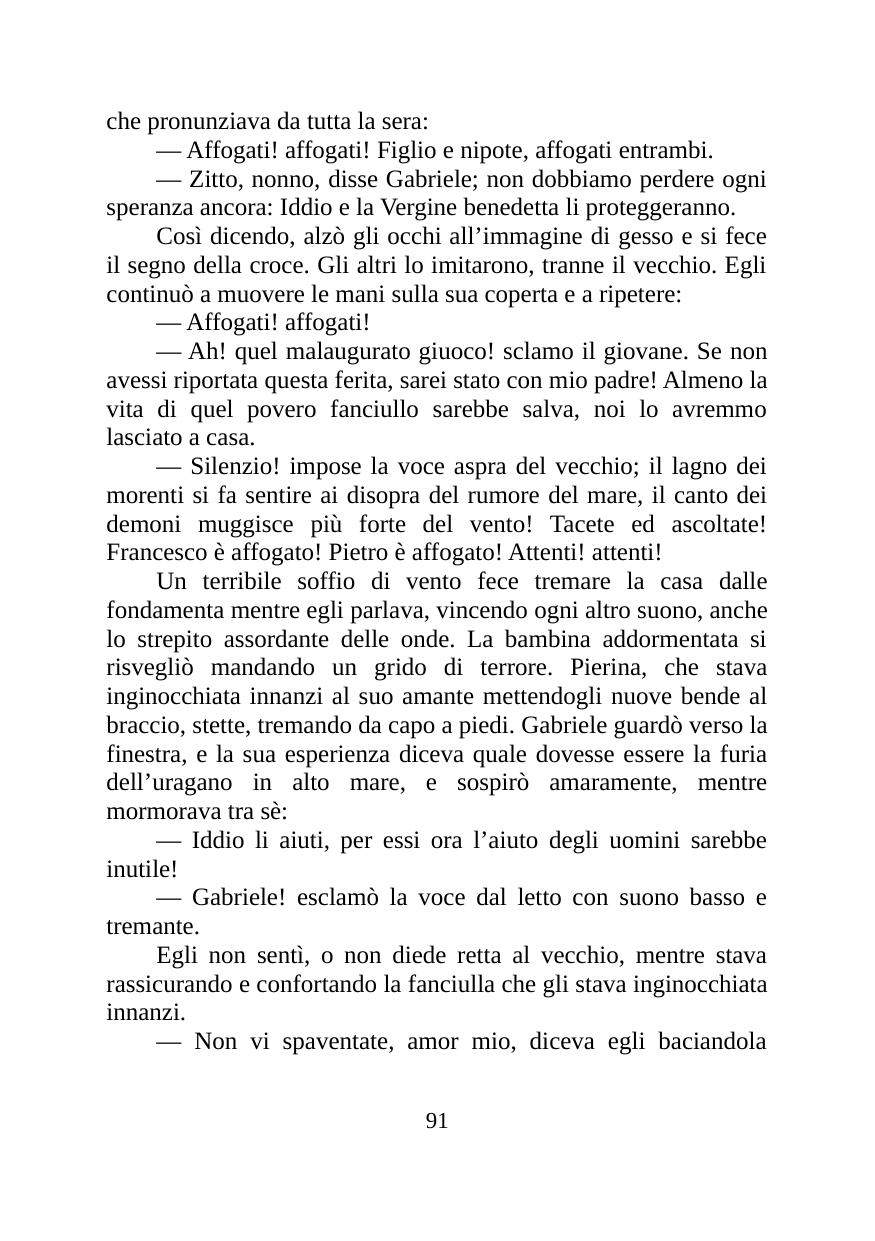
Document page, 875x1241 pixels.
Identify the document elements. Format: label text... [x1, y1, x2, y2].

text — Silenzio! impose la voce aspra del vecchio; il lagno dei morenti si fa sentire ai disopra del rumore del mare, il canto dei demoni muggisce più forte del vento! Tacete ed ascoltate! Francesco è affogato! Pietro è affogato! Attenti! attenti! [106, 451, 768, 566]
text — Gabriele! esclamò la voce dal letto con suono basso e tremante. [106, 882, 768, 940]
text — Ah! quel malaugurato giuoco! sclamo il giovane. Se non avessi riportata questa ferita, sarei stato con mio padre! Almeno la vita di quel povero fanciullo sarebbe salva, noi lo avremmo lasciato a casa. [106, 336, 768, 451]
text — Non vi spaventate, amor mio, diceva egli baciandola [106, 1026, 768, 1055]
text Così dicendo, alzò gli occhi all’immagine di gesso e si fece il segno della croce. Gli altri lo imitarono, tranne il vecchio. Egli continuò a muovere le mani sulla sua coperta e a ripetere: [106, 221, 768, 307]
text Egli non sentì, o non diede retta al vecchio, mentre stava rassicurando e confortando la fanciulla che gli stava inginocchiata innanzi. [106, 940, 768, 1026]
text — Affogati! affogati! Figlio e nipote, affogati entrambi. [106, 135, 768, 164]
text — Zitto, nonno, disse Gabriele; non dobbiamo perdere ogni speranza ancora: Iddio e la Vergine benedetta li proteggeranno. [106, 164, 768, 221]
text — Affogati! affogati! [106, 307, 768, 336]
text che pronunziava da tutta la sera: [106, 106, 768, 135]
text — Iddio li aiuti, per essi ora l’aiuto degli uomini sarebbe inutile! [106, 825, 768, 882]
text Un terribile soffio di vento fece tremare la casa dalle fondamenta mentre egli parlava, vincendo ogni altro suono, anche lo strepito assordante delle onde. La bambina addormentata si risvegliò mandando un grido di terrore. Pierina, che stava inginocchiata innanzi al suo amante mettendogli nuove bende al braccio, stette, tremando da capo a piedi. Gabriele guardò verso la finestra, e la sua esperienza diceva quale dovesse essere la furia dell’uragano in alto mare, e sospirò amaramente, mentre mormorava tra sè: [106, 566, 768, 825]
